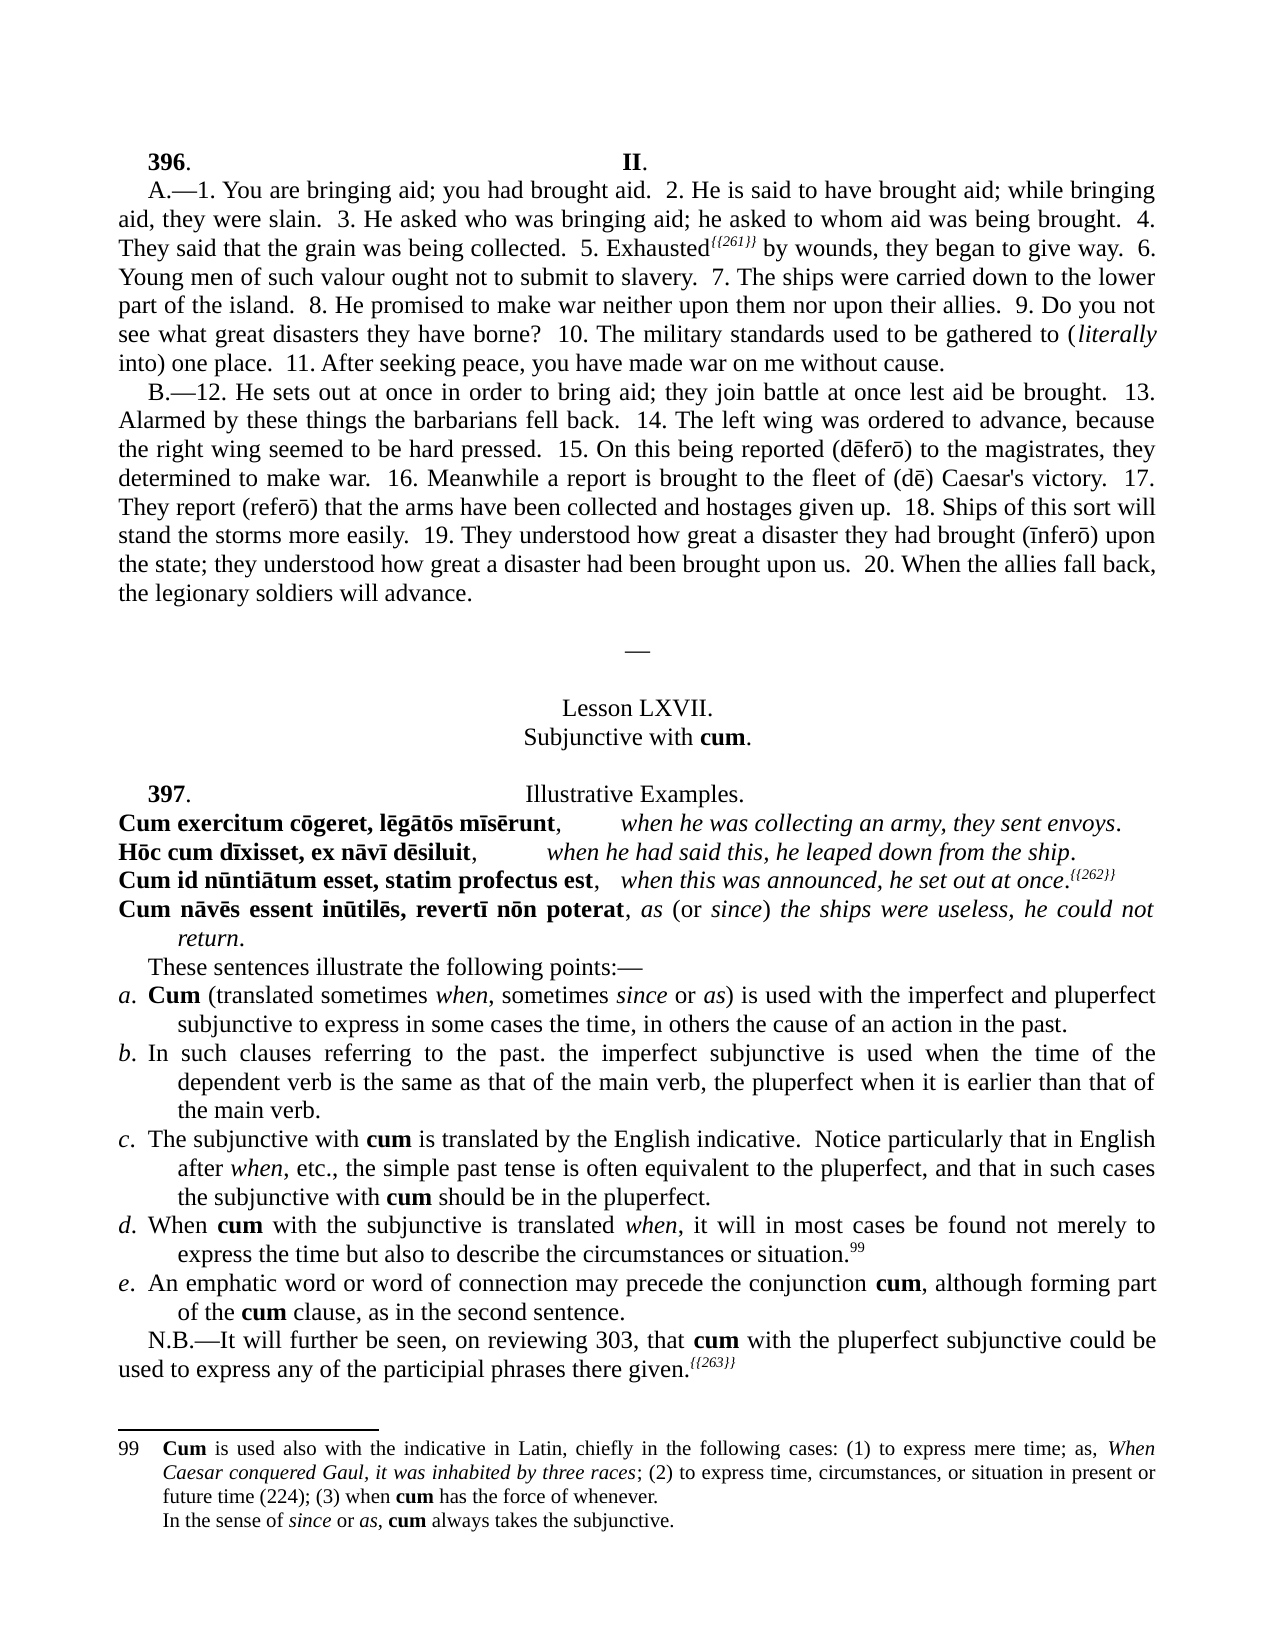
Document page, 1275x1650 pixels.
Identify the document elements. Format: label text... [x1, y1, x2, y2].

text — [118, 636, 1157, 664]
text 397. Illustrative Examples. [118, 779, 1157, 808]
text b. In such clauses referring to the past. the imperfect subjunctive is used when the time of the dependent verb is the same as that of the main verb, the pluperfect when it is earlier than that of the main verb. [118, 1038, 1157, 1124]
text Lesson LXVII. [118, 693, 1157, 722]
text Cum id nūntiātum esset, statim profectus est, when this was announced, he set out at once.{{262}} [118, 866, 1157, 894]
text Subjunctive with cum. [118, 722, 1157, 751]
text A.—1. You are bringing aid; you had brought aid. 2. He is said to have brought aid; while bringing aid, they were slain. 3. He asked who was bringing aid; he asked to whom aid was being brought. 4. They said that the grain was being collected. 5. Exhausted{{261}} by wounds, they began to give way. 6. Young men of such valour ought not to submit to slavery. 7. The ships were carried down to the lower part of the island. 8. He promised to make war neither upon them nor upon their allies. 9. Do you not see what great disasters they have borne? 10. The military standards used to be gathered to (literally into) one place. 11. After seeking peace, you have made war on me without cause. [118, 176, 1157, 377]
text These sentences illustrate the following points:— [118, 952, 1157, 981]
text a. Cum (translated sometimes when, sometimes since or as) is used with the imperfect and pluperfect subjunctive to express in some cases the time, in others the cause of an action in the past. [118, 981, 1157, 1038]
text Cum nāvēs essent inūtilēs, revertī nōn poterat, as (or since) the ships were useless, he could not return. [118, 894, 1157, 952]
text Hōc cum dīxisset, ex nāvī dēsiluit, when he had said this, he leaped down from the ship. [118, 837, 1157, 866]
text N.B.—It will further be seen, on reviewing 303, that cum with the pluperfect subjunctive could be used to express any of the participial phrases there given.{{263}} [118, 1326, 1157, 1383]
text B.—12. He sets out at once in order to bring aid; they join battle at once lest aid be brought. 13. Alarmed by these things the barbarians fell back. 14. The left wing was ordered to advance, because the right wing seemed to be hard pressed. 15. On this being reported (dēferō) to the magistrates, they determined to make war. 16. Meanwhile a report is brought to the fleet of (dē) Caesar's victory. 17. They report (referō) that the arms have been collected and hostages given up. 18. Ships of this sort will stand the storms more easily. 19. They understood how great a disaster they had brought (īnferō) upon the state; they understood how great a disaster had been brought upon us. 20. When the allies fall back, the legionary soldiers will advance. [118, 377, 1157, 607]
text Cum is used also with the indicative in Latin, chiefly in the following cases: (1) to express mere time; as, When Caesar conquered Gaul, it was inhabited by three races; (2) to express time, circumstances, or situation in present or future time (224); (3) when cum has the force of whenever. [118, 1436, 1157, 1508]
text In the sense of since or as, cum always takes the subjunctive. [118, 1508, 1157, 1532]
text 396. II. [118, 147, 1157, 176]
text c. The subjunctive with cum is translated by the English indicative. Notice particularly that in English after when, etc., the simple past tense is often equivalent to the pluperfect, and that in such cases the subjunctive with cum should be in the pluperfect. [118, 1124, 1157, 1211]
text d. When cum with the subjunctive is translated when, it will in most cases be found not merely to express the time but also to describe the circumstances or situation. [118, 1211, 1157, 1268]
text Cum exercitum cōgeret, lēgātōs mīsērunt, when he was collecting an army, they sent envoys. [118, 808, 1157, 837]
text e. An emphatic word or word of connection may precede the conjunction cum, although forming part of the cum clause, as in the second sentence. [118, 1268, 1157, 1326]
